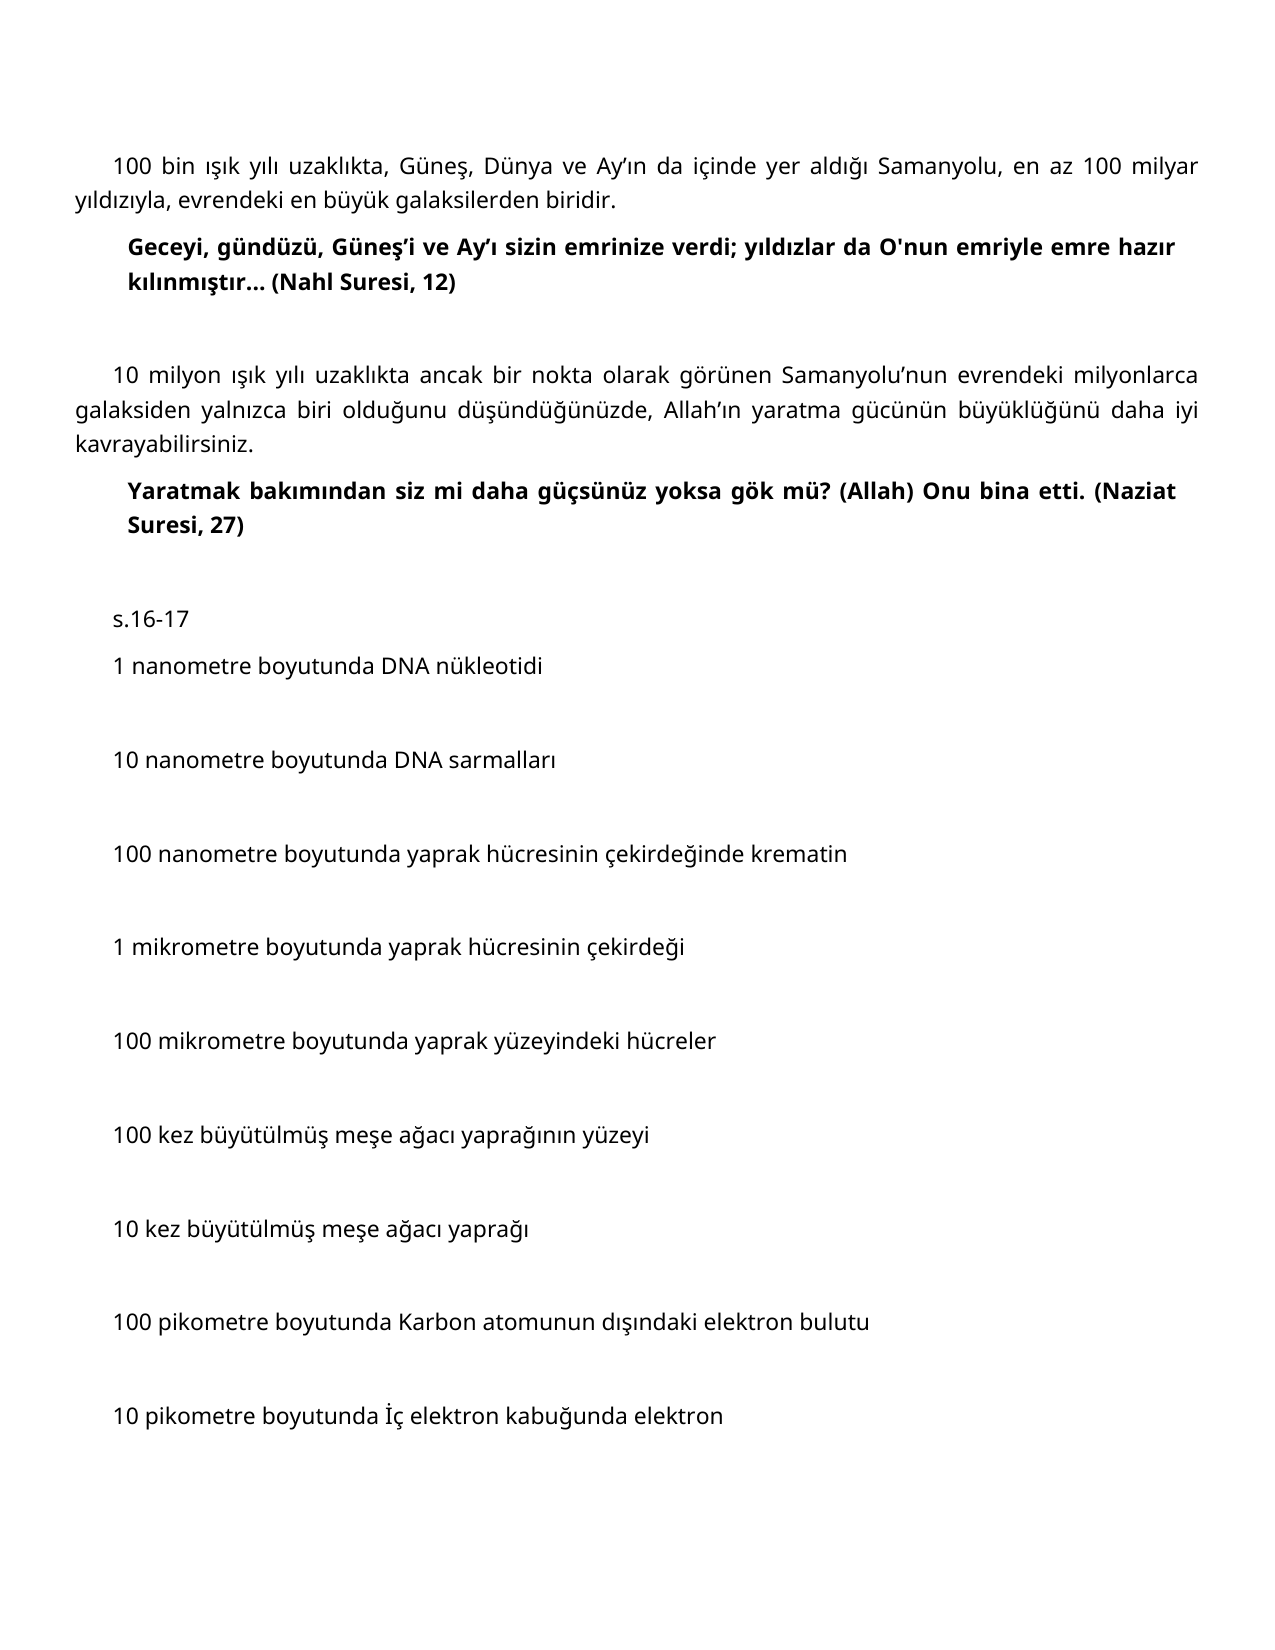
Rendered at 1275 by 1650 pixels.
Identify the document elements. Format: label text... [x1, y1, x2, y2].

text 100 bin ışık yılı uzaklıkta, Güneş, Dünya ve Ay’ın da içinde yer aldığı Samanyolu, en az 100 milyar yıldızıyla, evrendeki en büyük galaksilerden biridir. [75, 150, 1200, 216]
text 1 nanometre boyutunda DNA nükleotidi [75, 650, 1200, 681]
text 10 pikometre boyutunda İç elektron kabuğunda elektron [75, 1400, 1200, 1431]
text 10 kez büyütülmüş meşe ağacı yaprağı [75, 1212, 1200, 1244]
text 100 pikometre boyutunda Karbon atomunun dışındaki elektron bulutu [75, 1306, 1200, 1337]
text 10 nanometre boyutunda DNA sarmalları [75, 744, 1200, 775]
text 1 mikrometre boyutunda yaprak hücresinin çekirdeği [75, 931, 1200, 962]
text 100 mikrometre boyutunda yaprak yüzeyindeki hücreler [75, 1025, 1200, 1056]
text Geceyi, gündüzü, Güneş’i ve Ay’ı sizin emrinize verdi; yıldızlar da O'nun emriyle emre hazır kılınmıştır... (Nahl Suresi, 12) [127, 231, 1177, 297]
text s.16-17 [75, 603, 1200, 634]
text 100 nanometre boyutunda yaprak hücresinin çekirdeğinde krematin [75, 837, 1200, 869]
text 10 milyon ışık yılı uzaklıkta ancak bir nokta olarak görünen Samanyolu’nun evrendeki milyonlarca galaksiden yalnızca biri olduğunu düşündüğünüzde, Allah’ın yaratma gücünün büyüklüğünü daha iyi kavrayabilirsiniz. [75, 359, 1200, 459]
text Yaratmak bakımından siz mi daha güçsünüz yoksa gök mü? (Allah) Onu bina etti. (Naziat Suresi, 27) [127, 475, 1177, 541]
text 100 kez büyütülmüş meşe ağacı yaprağının yüzeyi [75, 1119, 1200, 1150]
